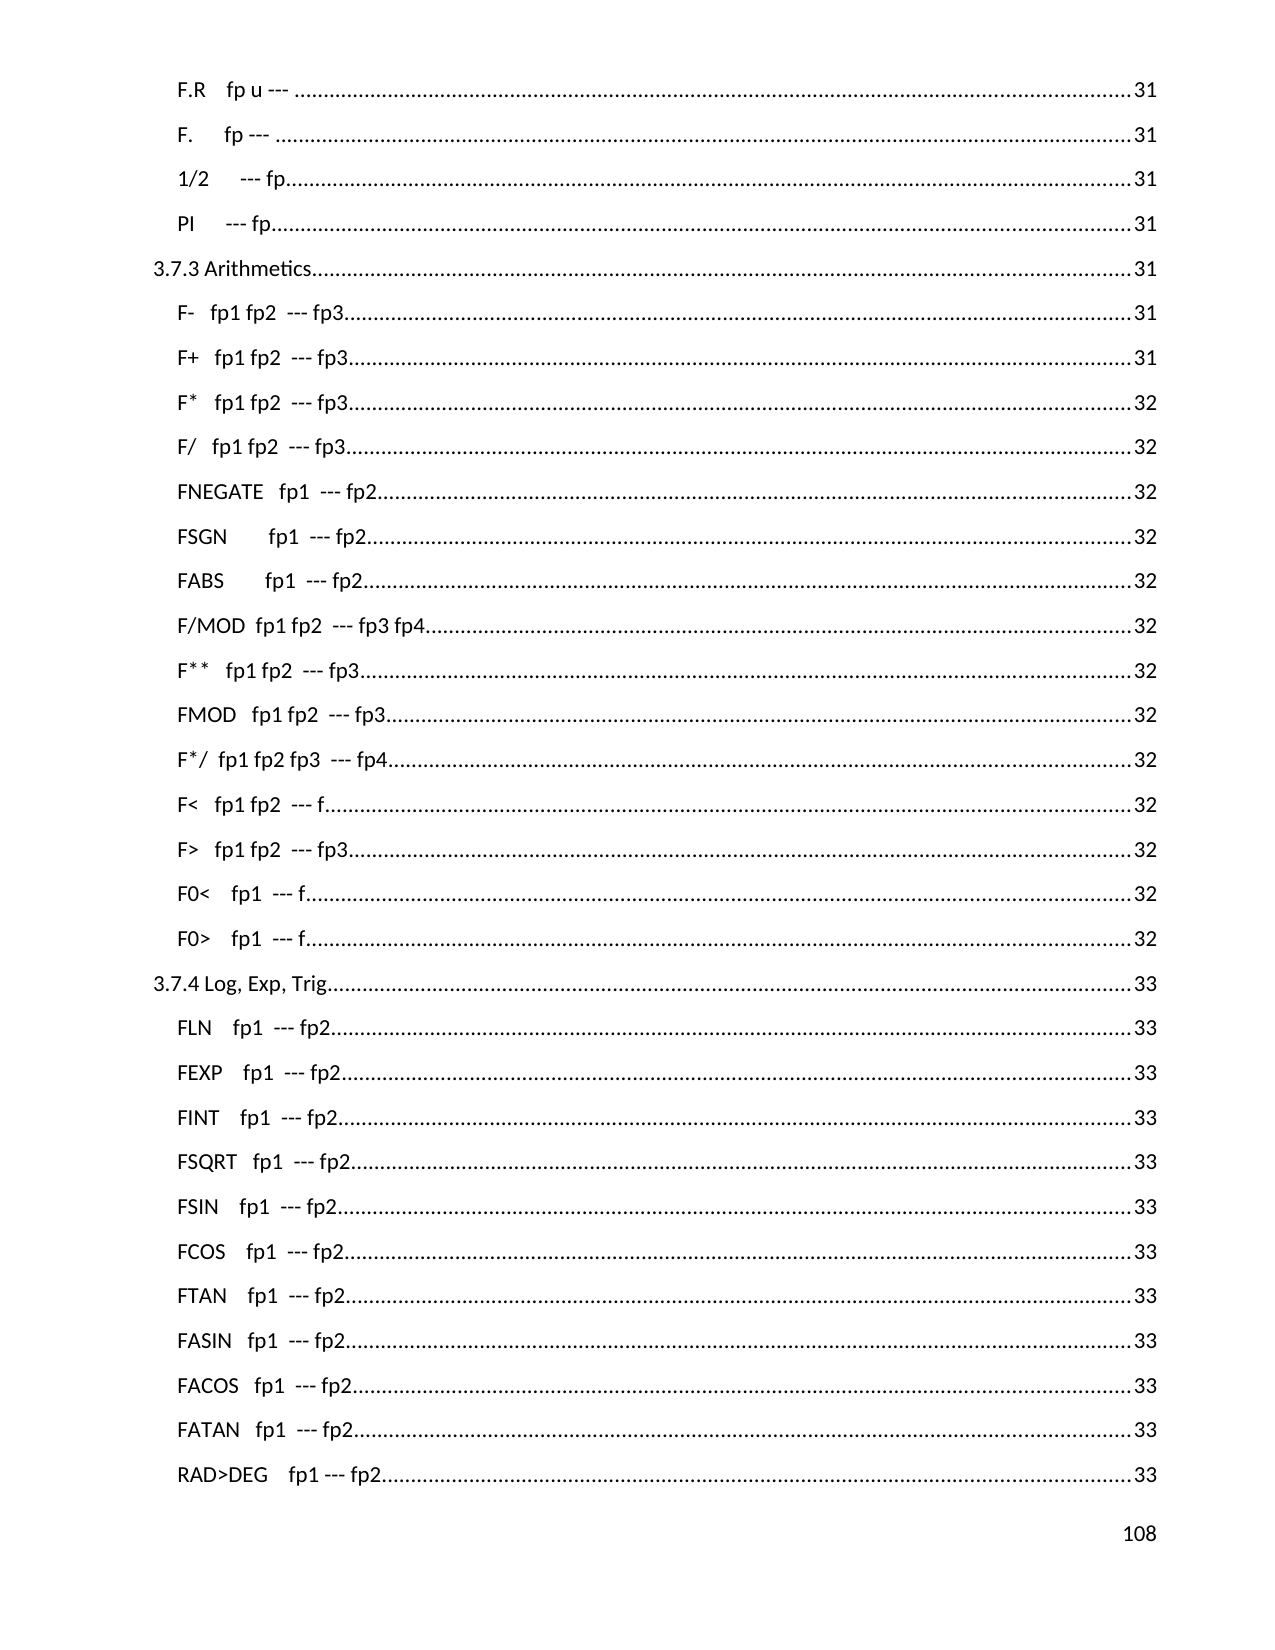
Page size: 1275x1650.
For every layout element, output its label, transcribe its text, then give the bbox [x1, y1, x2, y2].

text 3.7.3 Arithmetics 31 [148, 254, 1157, 282]
text F** fp1 fp2 --- fp3 32 [177, 656, 1157, 684]
text F> fp1 fp2 --- fp3 32 [177, 835, 1157, 863]
text F- fp1 fp2 --- fp3 31 [177, 298, 1157, 326]
text FACOS fp1 --- fp2 33 [177, 1371, 1157, 1399]
text RAD>DEG fp1 --- fp2 33 [177, 1460, 1157, 1488]
text FMOD fp1 fp2 --- fp3 32 [177, 701, 1157, 729]
text FEXP fp1 --- fp2 33 [177, 1058, 1157, 1086]
text FATAN fp1 --- fp2 33 [177, 1416, 1157, 1444]
text FSIN fp1 --- fp2 33 [177, 1192, 1157, 1220]
text FSQRT fp1 --- fp2 33 [177, 1147, 1157, 1176]
text F.R fp u --- 31 [177, 75, 1157, 103]
text 3.7.4 Log, Exp, Trig 33 [148, 969, 1157, 997]
text 1/2 --- fp 31 [177, 164, 1157, 192]
text F* fp1 fp2 --- fp3 32 [177, 388, 1157, 416]
text F. fp --- 31 [177, 120, 1157, 148]
text FSGN fp1 --- fp2 32 [177, 522, 1157, 550]
text F< fp1 fp2 --- f 32 [177, 790, 1157, 818]
text F/MOD fp1 fp2 --- fp3 fp4 32 [177, 611, 1157, 639]
text FTAN fp1 --- fp2 33 [177, 1282, 1157, 1309]
text F0< fp1 --- f 32 [177, 879, 1157, 907]
text FINT fp1 --- fp2 33 [177, 1103, 1157, 1131]
text FCOS fp1 --- fp2 33 [177, 1237, 1157, 1265]
text FLN fp1 --- fp2 33 [177, 1013, 1157, 1041]
text FABS fp1 --- fp2 32 [177, 567, 1157, 594]
text F+ fp1 fp2 --- fp3 31 [177, 343, 1157, 371]
text F*/ fp1 fp2 fp3 --- fp4 32 [177, 745, 1157, 773]
text PI --- fp 31 [177, 209, 1157, 237]
text F/ fp1 fp2 --- fp3 32 [177, 432, 1157, 461]
text FASIN fp1 --- fp2 33 [177, 1326, 1157, 1354]
text FNEGATE fp1 --- fp2 32 [177, 477, 1157, 505]
text F0> fp1 --- f 32 [177, 924, 1157, 952]
